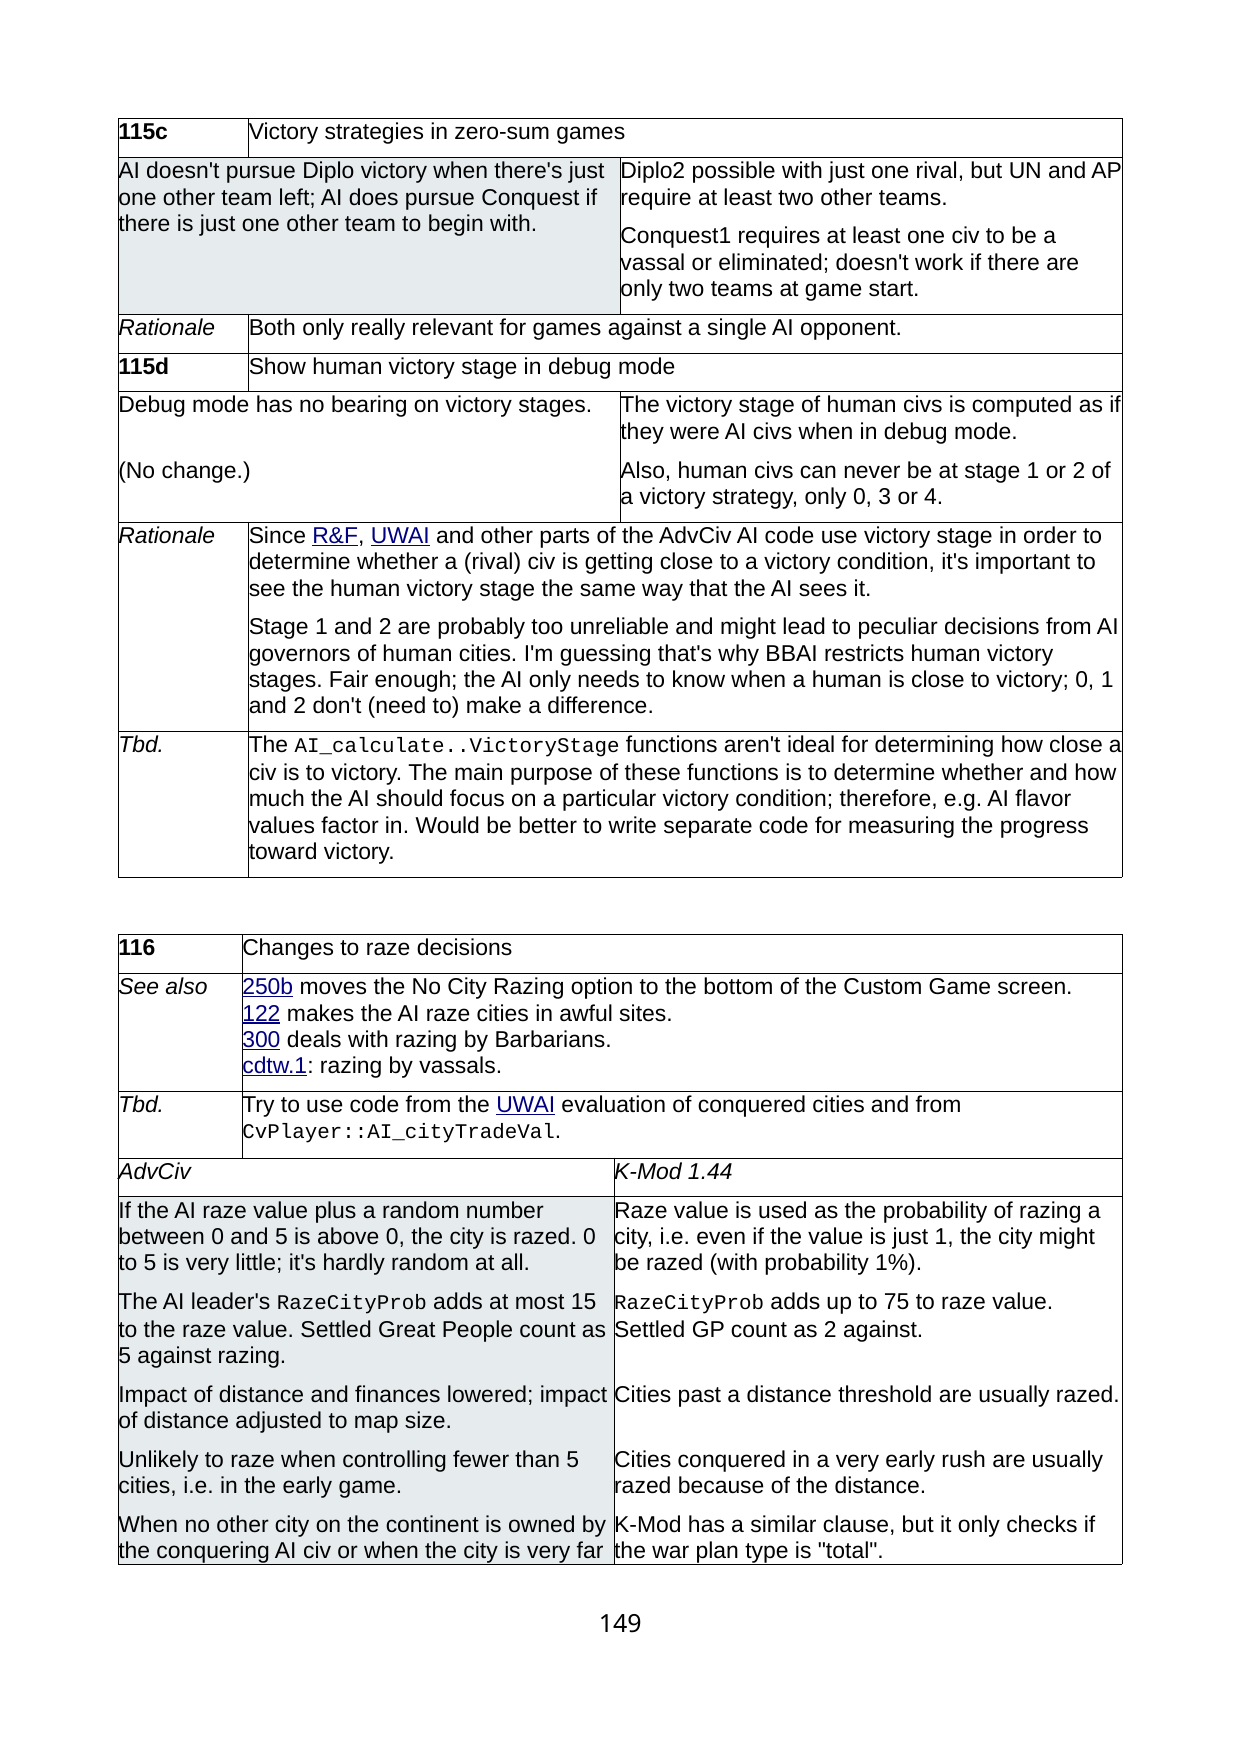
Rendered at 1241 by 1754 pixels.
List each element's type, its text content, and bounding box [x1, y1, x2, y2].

table_cell Tbd. [119, 732, 248, 877]
table_cell 115c [119, 119, 248, 157]
table_cell Raze value is used as the probability of razing a city, i.e. even if the value is just 1, the city might be razed (with probability 1%). RazeCityProb adds up to 75 to raze value. Settled GP count as 2 against. Cities past a distance threshold are usually razed. Cities conquered in a very early rush are usually razed because of the distance. K-Mod has a similar clause, but it only checks if the war plan type is "total". [615, 1197, 1122, 1564]
table_cell Debug mode has no bearing on victory stages. (No change.) [119, 392, 620, 522]
table_cell AI doesn't pursue Diplo victory when there's just one other team left; AI does pursue Conquest if there is just one other team to begin with. [119, 158, 620, 314]
table_cell See also [119, 974, 242, 1091]
table_cell If the AI raze value plus a random number between 0 and 5 is above 0, the city is razed. 0 to 5 is very little; it's hardly random at all. The AI leader's RazeCityProb adds at most 15 to the raze value. Settled Great People count as 5 against razing. Impact of distance and finances lowered; impact of distance adjusted to map size. Unlikely to raze when controlling fewer than 5 cities, i.e. in the early game. When no other city on the continent is owned by the conquering AI civ or when the city is very far [119, 1197, 614, 1564]
table_cell Rationale [119, 315, 248, 352]
table_header 116 [119, 935, 242, 973]
table_cell Victory strategies in zero-sum games [249, 119, 1122, 157]
table_cell Tbd. [119, 1092, 242, 1158]
table_cell Try to use code from the UWAI evaluation of conquered cities and from CvPlayer::AI_cityTradeVal. [243, 1092, 1122, 1158]
table_cell The AI_calculate..VictoryStage functions aren't ideal for determining how close a civ is to victory. The main purpose of these functions is to determine whether and how much the AI should focus on a particular victory condition; therefore, e.g. AI flavor values factor in. Would be better to write separate code for measuring the progress toward victory. [249, 732, 1122, 877]
table_cell Diplo2 possible with just one rival, but UN and AP require at least two other teams. Conquest1 requires at least one civ to be a vassal or eliminated; doesn't work if there are only two teams at game start. [621, 158, 1122, 314]
table_cell AdvCiv [119, 1159, 614, 1196]
table_cell Since R&F, UWAI and other parts of the AdvCiv AI code use victory stage in order to determine whether a (rival) civ is getting close to a victory condition, it's important to see the human victory stage the same way that the AI sees it. Stage 1 and 2 are probably too unreliable and might lead to peculiar decisions from AI governors of human cities. I'm guessing that's why BBAI restricts human victory stages. Fair enough; the AI only needs to know when a human is close to victory; 0, 1 and 2 don't (need to) make a difference. [249, 523, 1122, 731]
table_cell Show human victory stage in debug mode [249, 354, 1122, 391]
table_cell 250b moves the No City Razing option to the bottom of the Custom Game screen. 122 makes the AI raze cities in awful sites. 300 deals with razing by Barbarians. cdtw.1: razing by vassals. [243, 974, 1122, 1091]
table_cell Rationale [119, 523, 248, 731]
table_header Changes to raze decisions [243, 935, 1122, 973]
table_cell Both only really relevant for games against a single AI opponent. [249, 315, 1122, 352]
table_cell The victory stage of human civs is computed as if they were AI civs when in debug mode. Also, human civs can never be at stage 1 or 2 of a victory strategy, only 0, 3 or 4. [621, 392, 1122, 522]
table_cell 115d [119, 354, 248, 391]
table_cell K-Mod 1.44 [615, 1159, 1122, 1196]
